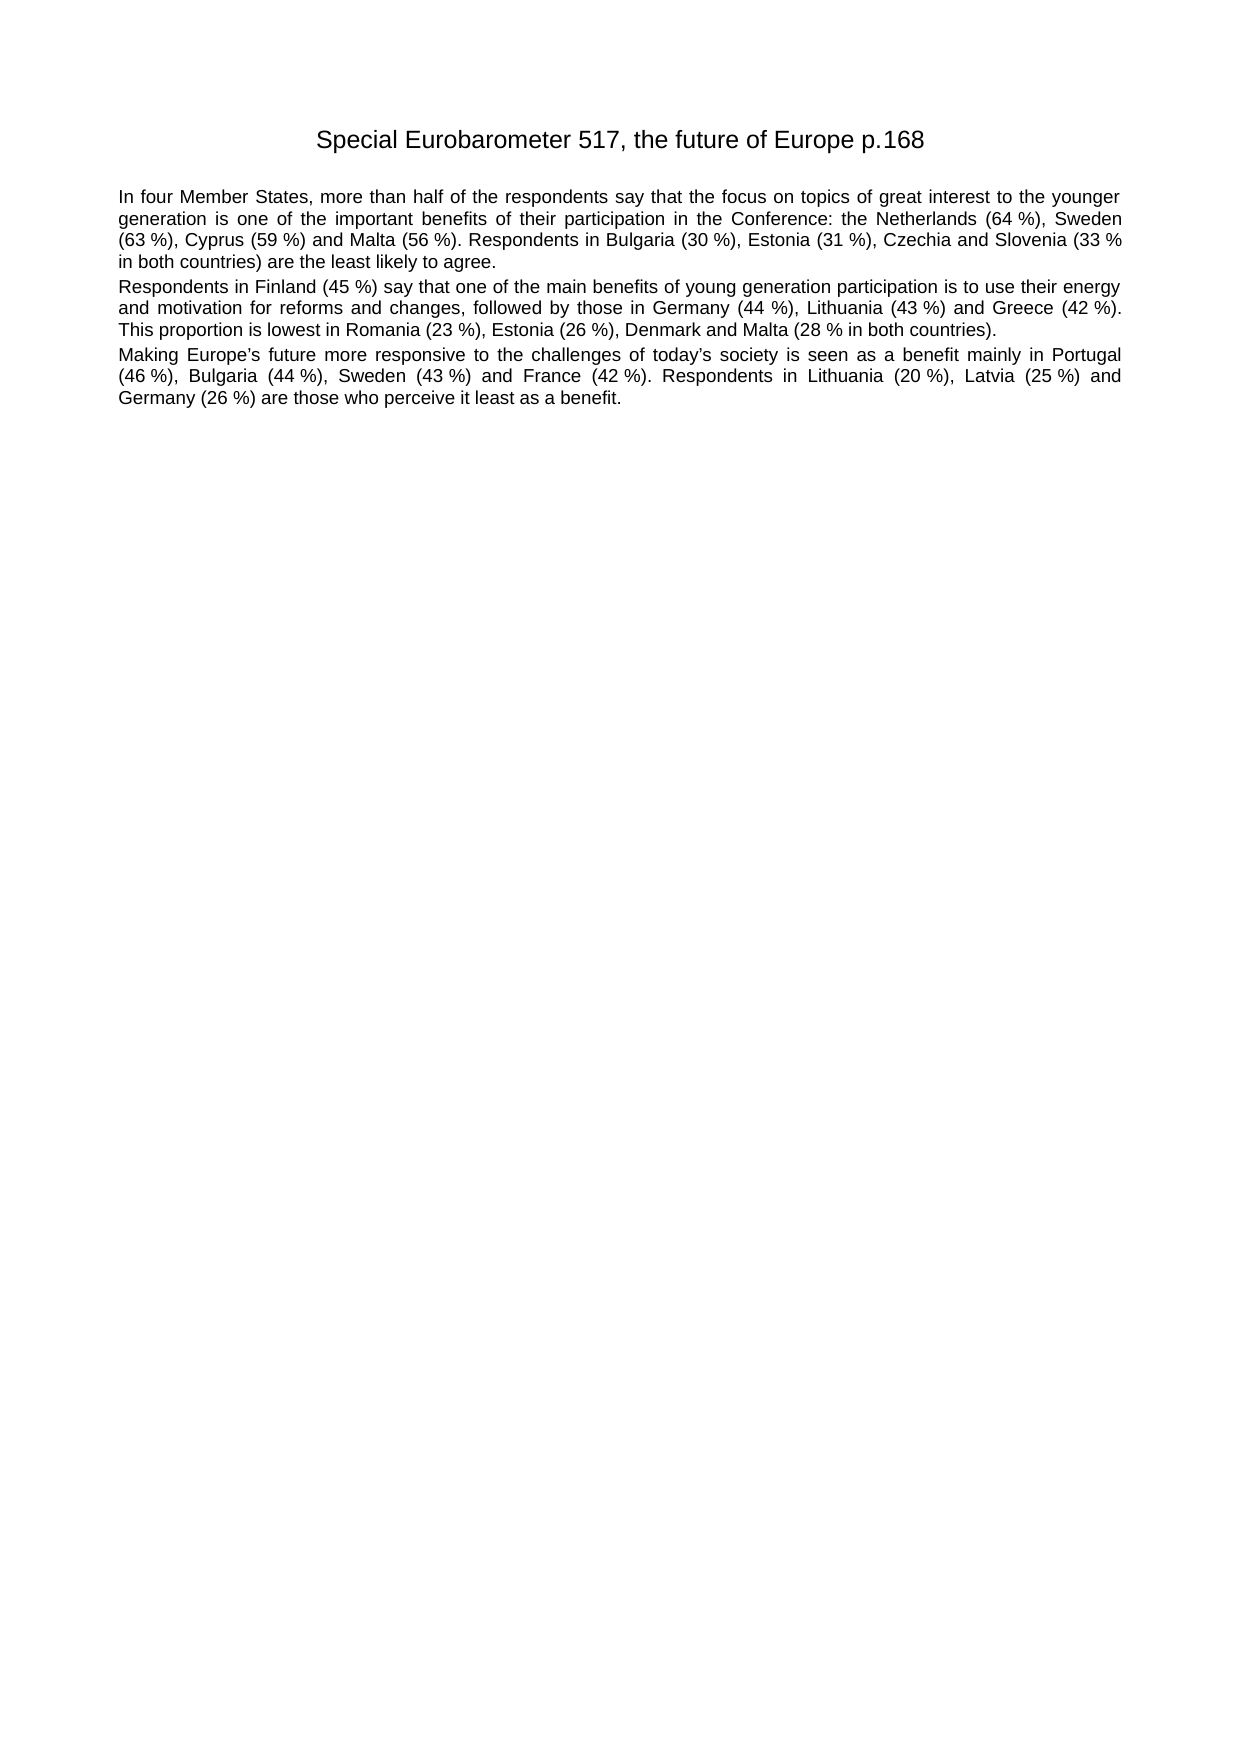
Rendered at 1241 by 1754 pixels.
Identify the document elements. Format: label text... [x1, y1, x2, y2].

text Respondents in Finland (45 %) say that one of the main benefits of young generation participation is to use their energy and motivation for reforms and changes, followed by those in Germany (44 %), Lithuania (43 %) and Greece (42 %). This proportion is lowest in Romania (23 %), Estonia (26 %), Denmark and Malta (28 % in both countries). [118, 276, 1122, 340]
text In four Member States, more than half of the respondents say that the focus on topics of great interest to the younger generation is one of the important benefits of their participation in the Conference: the Netherlands (64 %), Sweden (63 %), Cyprus (59 %) and Malta (56 %). Respondents in Bulgaria (30 %), Estonia (31 %), Czechia and Slovenia (33 % in both countries) are the least likely to agree. [118, 186, 1122, 272]
text Making Europe’s future more responsive to the challenges of today’s society is seen as a benefit mainly in Portugal (46 %), Bulgaria (44 %), Sweden (43 %) and France (42 %). Respondents in Lithuania (20 %), Latvia (25 %) and Germany (26 %) are those who perceive it least as a benefit. [118, 343, 1122, 408]
